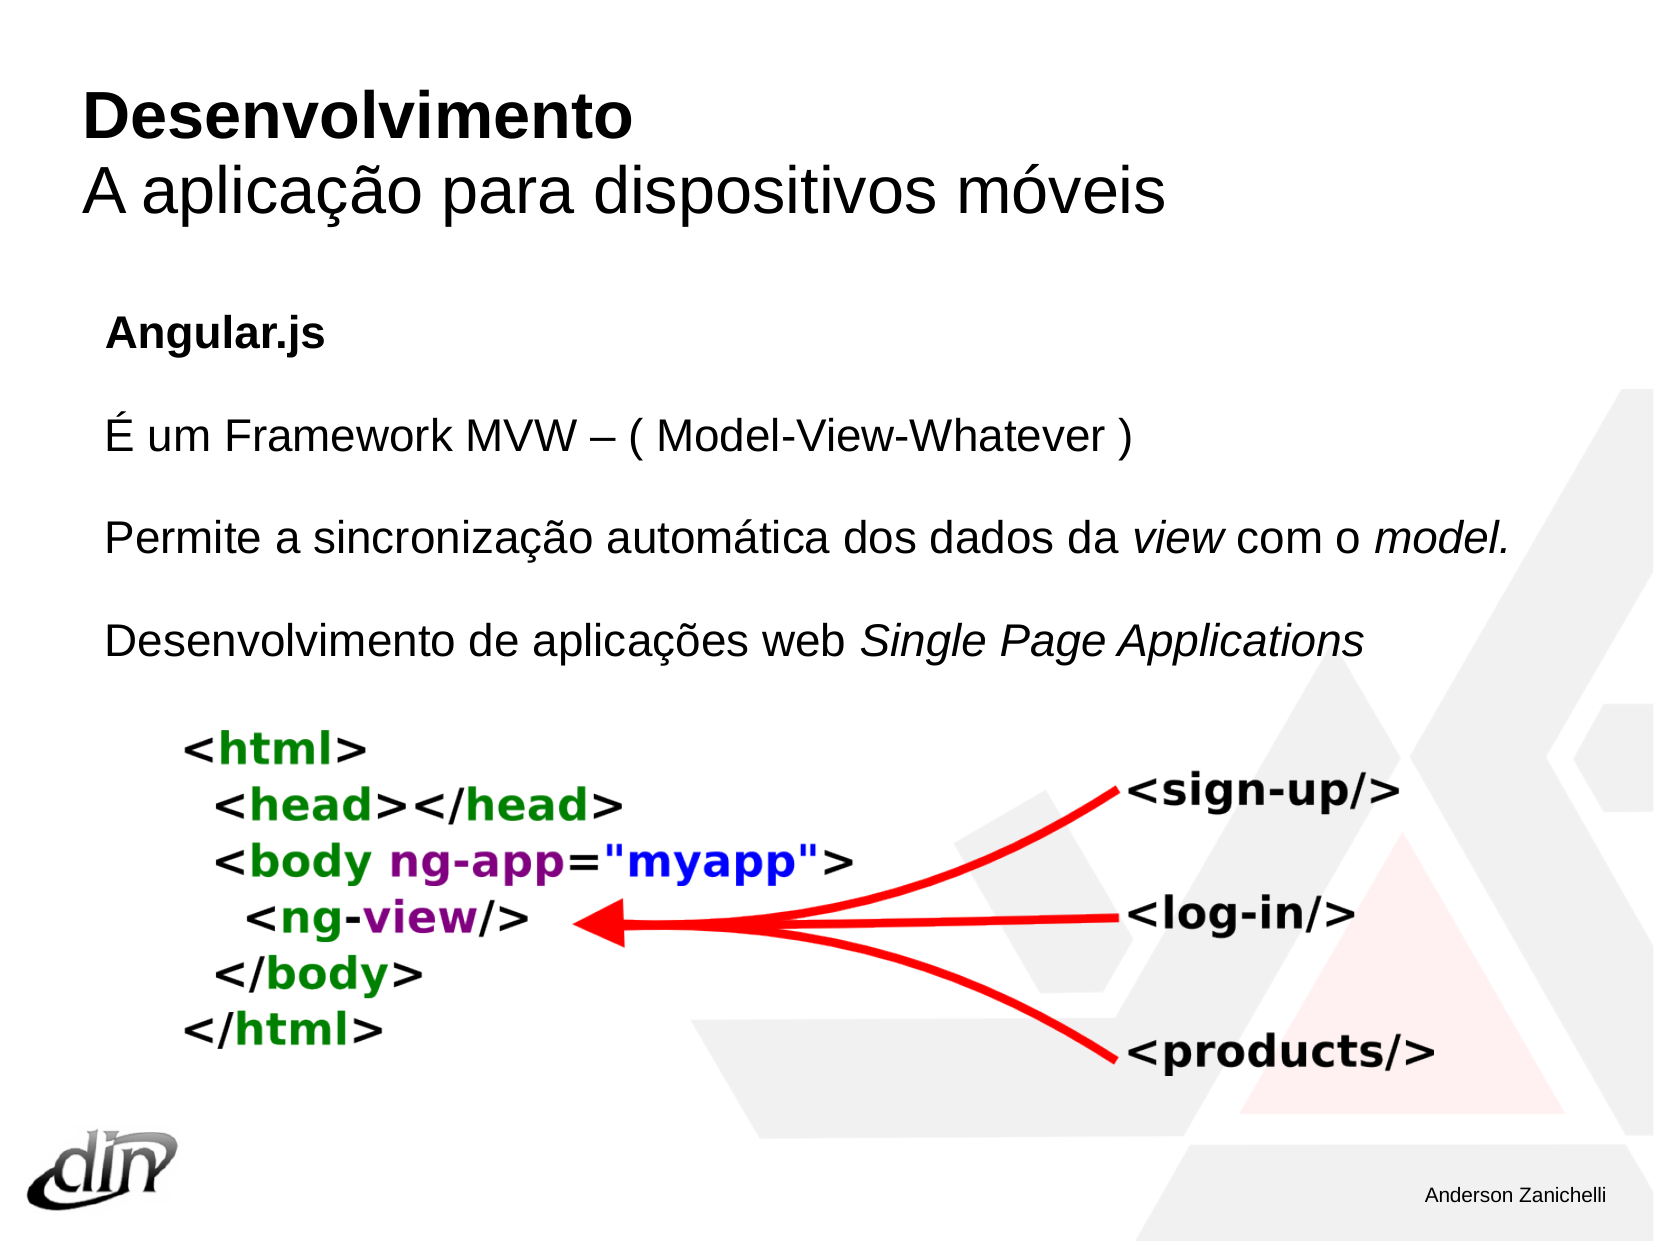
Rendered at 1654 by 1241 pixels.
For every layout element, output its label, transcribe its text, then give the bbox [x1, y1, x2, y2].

picture [180, 389, 1654, 1241]
text_box Anderson Zanichelli [1410, 1176, 1633, 1216]
picture [23, 1124, 181, 1214]
text_box Angular.js É um Framework MVW – ( Model-View-Whatever ) Permite a sincronização automática dos dados da view com o model. Desenvolvimento de aplicações web Single Page Applications [90, 300, 1561, 674]
title Desenvolvimento A aplicação para dispositivos móveis [82, 49, 1571, 257]
